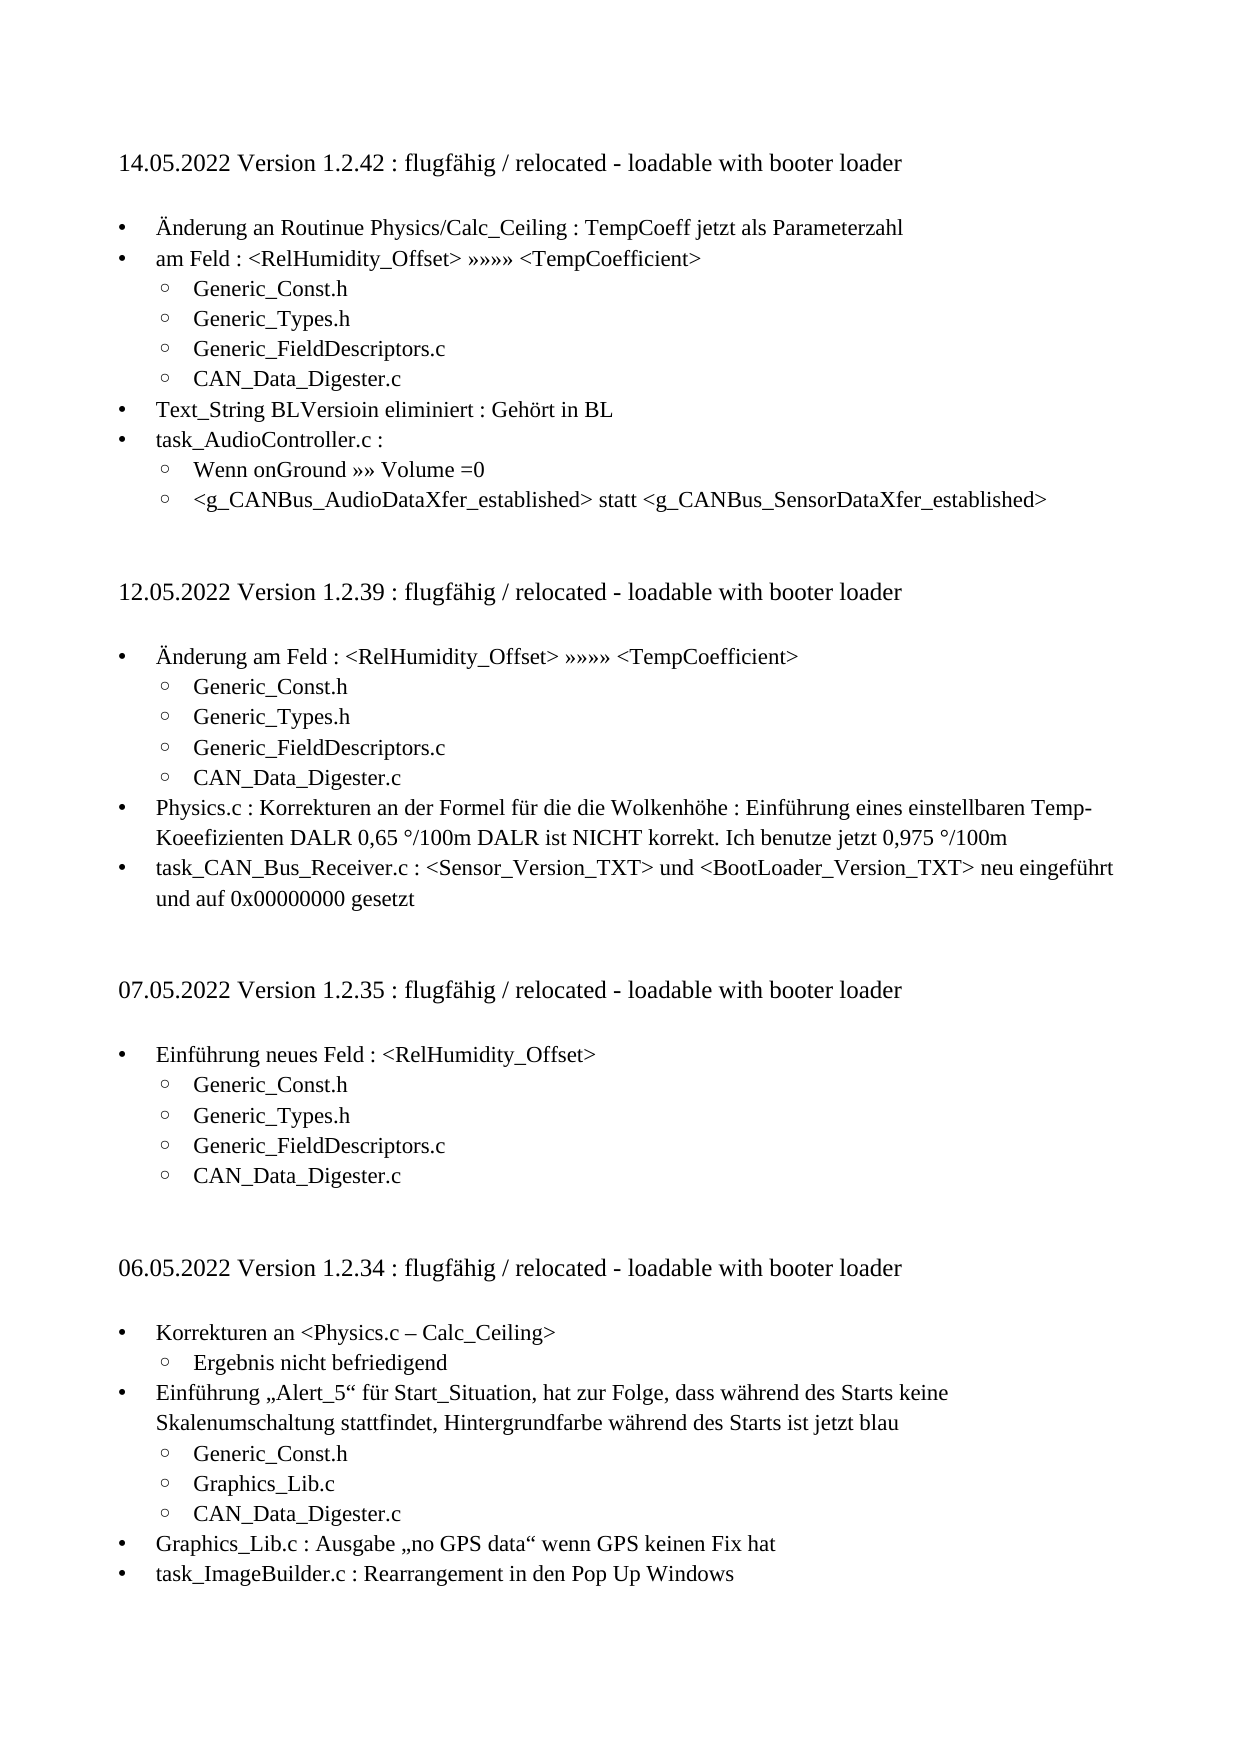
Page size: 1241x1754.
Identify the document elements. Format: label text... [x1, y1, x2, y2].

list Generic_FieldDescriptors.c [156, 1132, 1122, 1158]
list Korrekturen an <Physics.c – Calc_Ceiling> [118, 1319, 1122, 1345]
list Generic_FieldDescriptors.c [156, 733, 1122, 760]
list Änderung am Feld : <RelHumidity_Offset> »»»» <TempCoefficient> [118, 643, 1122, 669]
list Graphics_Lib.c [156, 1470, 1122, 1496]
list Wenn onGround »» Volume =0 [156, 456, 1122, 482]
list Änderung an Routinue Physics/Calc_Ceiling : TempCoeff jetzt als Parameterzahl [118, 214, 1122, 241]
list Generic_Const.h [156, 673, 1122, 699]
list Generic_Const.h [156, 275, 1122, 301]
list Generic_Types.h [156, 305, 1122, 331]
list Physics.c : Korrekturen an der Formel für die die Wolkenhöhe : Einführung eines einstellbaren Temp-Koeefizienten DALR 0,65 °/100m DALR ist NICHT korrekt. Ich benutze jetzt 0,975 °/100m [118, 794, 1122, 851]
text 07.05.2022 Version 1.2.35 : flugfähig / relocated - loadable with booter loader [118, 975, 1122, 1004]
list Generic_Types.h [156, 1102, 1122, 1128]
list CAN_Data_Digester.c [156, 1162, 1122, 1188]
list Einführung „Alert_5“ für Start_Situation, hat zur Folge, dass während des Starts keine Skalenumschaltung stattfindet, Hintergrundfarbe während des Starts ist jetzt blau [118, 1379, 1122, 1436]
list task_CAN_Bus_Receiver.c : <Sensor_Version_TXT> und <BootLoader_Version_TXT> neu eingeführt und auf 0x00000000 gesetzt [118, 854, 1122, 911]
list CAN_Data_Digester.c [156, 1500, 1122, 1526]
list Generic_Const.h [156, 1071, 1122, 1098]
list Generic_Types.h [156, 703, 1122, 730]
text 06.05.2022 Version 1.2.34 : flugfähig / relocated - loadable with booter loader [118, 1253, 1122, 1281]
list task_ImageBuilder.c : Rearrangement in den Pop Up Windows [118, 1560, 1122, 1587]
list CAN_Data_Digester.c [156, 365, 1122, 392]
text 14.05.2022 Version 1.2.42 : flugfähig / relocated - loadable with booter loader [118, 148, 1122, 177]
list Einführung neues Feld : <RelHumidity_Offset> [118, 1041, 1122, 1068]
list Graphics_Lib.c : Ausgabe „no GPS data“ wenn GPS keinen Fix hat [118, 1530, 1122, 1557]
list Text_String BLVersioin eliminiert : Gehört in BL [118, 396, 1122, 422]
list Generic_Const.h [156, 1439, 1122, 1466]
list Generic_FieldDescriptors.c [156, 335, 1122, 362]
text 12.05.2022 Version 1.2.39 : flugfähig / relocated - loadable with booter loader [118, 577, 1122, 606]
list CAN_Data_Digester.c [156, 764, 1122, 790]
list am Feld : <RelHumidity_Offset> »»»» <TempCoefficient> [118, 244, 1122, 271]
list <g_CANBus_AudioDataXfer_established> statt <g_CANBus_SensorDataXfer_established> [156, 486, 1122, 513]
list Ergebnis nicht befriedigend [156, 1349, 1122, 1375]
list task_AudioController.c : [118, 426, 1122, 452]
